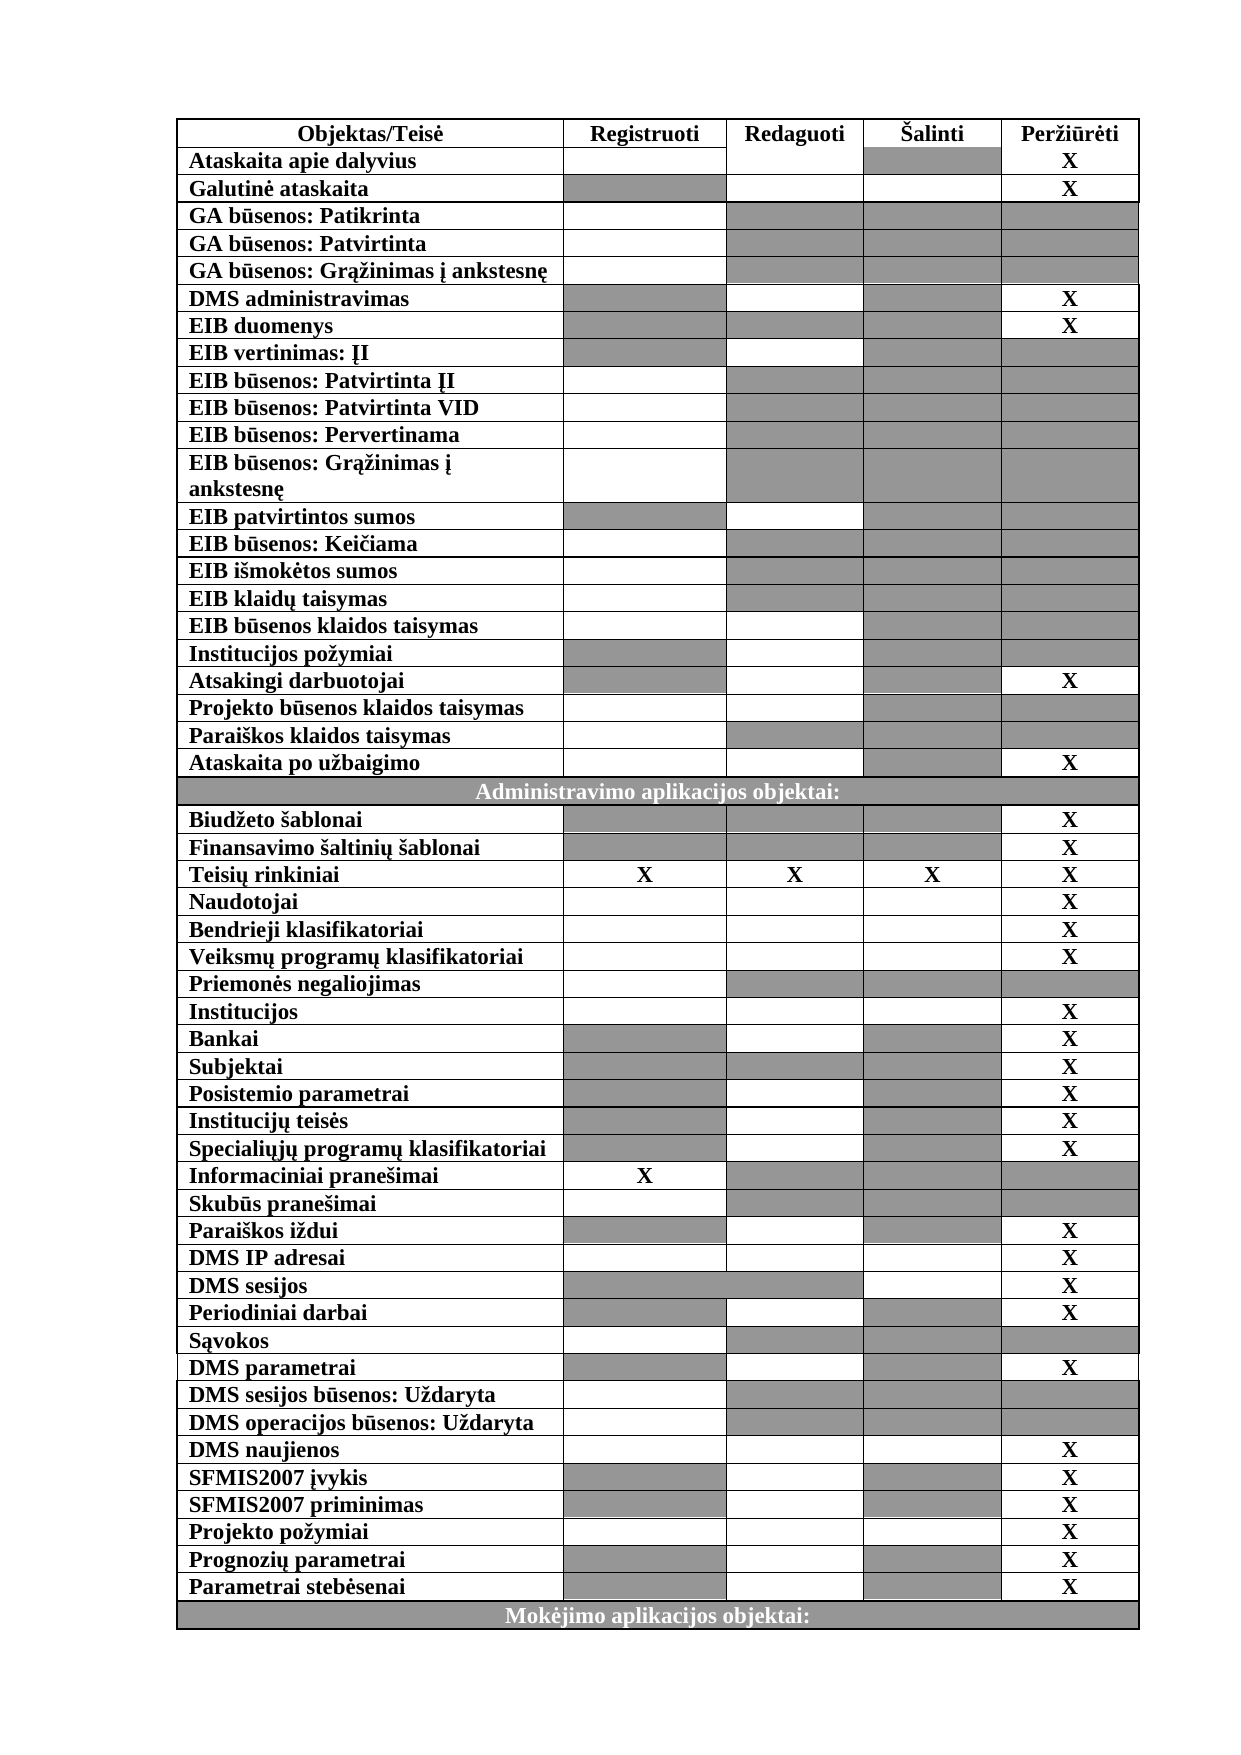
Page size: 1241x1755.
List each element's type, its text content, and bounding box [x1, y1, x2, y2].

table_cell Paraiškos klaidos taisymas [178, 722, 563, 748]
table_cell [864, 916, 1001, 942]
table_cell X [1002, 1354, 1138, 1380]
table_cell [727, 806, 863, 832]
table_cell [564, 449, 726, 502]
table_cell [864, 449, 1001, 502]
table_cell [864, 834, 1001, 860]
table_cell [1002, 230, 1138, 256]
table_cell [726, 1272, 863, 1298]
table_cell X [1002, 1217, 1138, 1243]
table_cell [1002, 695, 1138, 721]
table_cell [564, 1464, 726, 1490]
table_cell Periodiniai darbai [178, 1299, 563, 1326]
table_cell X [1002, 916, 1138, 942]
table_cell Sąvokos [178, 1327, 563, 1353]
table_cell [727, 943, 863, 969]
table_cell [564, 1053, 726, 1079]
table_cell [564, 971, 726, 997]
table_cell [727, 834, 863, 860]
table_cell [727, 1491, 863, 1517]
table_cell [727, 1135, 863, 1161]
table_cell X [1002, 1080, 1138, 1106]
table_cell Priemonės negaliojimas [178, 971, 563, 997]
table_cell [1002, 1162, 1138, 1189]
table_cell Projekto požymiai [178, 1519, 563, 1545]
table_cell X [1002, 888, 1138, 915]
table_cell Skubūs pranešimai [178, 1190, 563, 1216]
table_cell [564, 806, 726, 832]
table_cell [1002, 449, 1138, 502]
table_cell [564, 695, 726, 721]
table_cell [564, 530, 726, 556]
table_cell [564, 888, 726, 915]
table_cell [564, 312, 726, 338]
table_cell [564, 422, 726, 448]
table_cell DMS IP adresai [178, 1245, 563, 1271]
table_cell Administravimo aplikacijos objektai: [178, 778, 1138, 804]
table_cell X [1002, 1546, 1138, 1572]
table_header Šalinti [864, 120, 1001, 147]
table_cell [564, 998, 726, 1024]
table_cell [864, 1464, 1001, 1490]
table_cell X [1002, 285, 1138, 311]
table_cell [864, 1436, 1001, 1463]
table_cell [727, 1053, 863, 1079]
table_cell [864, 806, 1001, 832]
table_cell [864, 203, 1001, 229]
table_cell [864, 1519, 1001, 1545]
table_cell [1002, 1190, 1138, 1216]
table_cell [1002, 612, 1138, 639]
table_cell [864, 1217, 1001, 1243]
table_cell [1002, 394, 1138, 421]
table_cell [727, 1327, 863, 1353]
table_cell X [864, 861, 1001, 887]
table_cell [564, 175, 726, 201]
table_cell [1002, 640, 1138, 666]
table_cell [564, 640, 726, 666]
table_cell [727, 530, 863, 556]
table_cell [564, 749, 726, 776]
table_cell [564, 339, 726, 366]
table_cell [564, 667, 726, 693]
table_cell [1002, 585, 1138, 611]
table_cell [864, 1272, 1001, 1298]
table_cell X [1002, 1245, 1138, 1271]
table_cell Parametrai stebėsenai [178, 1573, 563, 1599]
table_cell Teisių rinkiniai [178, 861, 563, 887]
table_cell EIB duomenys [178, 312, 563, 338]
table_cell Institucijos požymiai [178, 640, 563, 666]
table_cell Mokėjimo aplikacijos objektai: [178, 1602, 1138, 1628]
table_cell DMS sesijos būsenos: Uždaryta [178, 1381, 563, 1408]
table_cell [564, 1354, 726, 1380]
table_cell [564, 1217, 726, 1243]
table_cell [864, 943, 1001, 969]
table_cell [864, 1245, 1001, 1271]
table_cell [564, 1190, 726, 1216]
table_cell Ataskaita po užbaigimo [178, 749, 563, 776]
table_cell [727, 1436, 863, 1463]
table_cell [864, 1409, 1001, 1435]
table_cell Institucijų teisės [178, 1108, 563, 1134]
table_cell [864, 640, 1001, 666]
table_cell Informaciniai pranešimai [178, 1162, 563, 1189]
table_cell [564, 230, 726, 256]
table_cell Bankai [178, 1025, 563, 1052]
table_cell GA būsenos: Patvirtinta [178, 230, 563, 256]
table_cell [727, 1381, 863, 1408]
table_cell Finansavimo šaltinių šablonai [178, 834, 563, 860]
table_cell X [1002, 861, 1138, 887]
table_cell Institucijos [178, 998, 563, 1024]
table_cell X [1002, 147, 1138, 174]
table_cell X [1002, 1436, 1138, 1463]
table_cell DMS parametrai [178, 1354, 563, 1380]
table_cell [1002, 367, 1138, 393]
table_cell [727, 367, 863, 393]
table_cell [564, 367, 726, 393]
table_cell EIB vertinimas: ĮI [178, 339, 563, 366]
table_cell [564, 503, 726, 529]
table_cell [564, 1245, 726, 1271]
table_cell [727, 203, 863, 229]
table_cell [564, 558, 726, 584]
table_cell [727, 612, 863, 639]
table_cell [864, 558, 1001, 584]
table_cell SFMIS2007 įvykis [178, 1464, 563, 1490]
table_cell [727, 1409, 863, 1435]
table_cell [864, 1190, 1001, 1216]
table_cell [864, 1573, 1001, 1599]
table_cell [564, 1135, 726, 1161]
table_cell X [1002, 175, 1138, 201]
table_cell [564, 1546, 726, 1572]
table_cell Naudotojai [178, 888, 563, 915]
table_cell [864, 998, 1001, 1024]
table_cell Projekto būsenos klaidos taisymas [178, 695, 563, 721]
table_cell [864, 1327, 1001, 1353]
table_cell [727, 230, 863, 256]
table_cell Posistemio parametrai [178, 1080, 563, 1106]
table_cell [564, 722, 726, 748]
table_cell [864, 394, 1001, 421]
table_cell [727, 1217, 863, 1243]
table_cell Ataskaita apie dalyvius [178, 148, 563, 174]
table_cell [727, 1299, 863, 1326]
table_cell [864, 1546, 1001, 1572]
table_cell [564, 1409, 726, 1435]
table_cell EIB išmokėtos sumos [178, 558, 563, 584]
table_cell SFMIS2007 priminimas [178, 1491, 563, 1517]
table_cell [864, 367, 1001, 393]
table_cell [864, 695, 1001, 721]
table_cell X [1002, 1299, 1138, 1326]
table_cell [727, 558, 863, 584]
table_cell [564, 612, 726, 639]
table_cell Subjektai [178, 1053, 563, 1079]
table_cell [727, 1108, 863, 1134]
table_cell [864, 667, 1001, 693]
table_cell [727, 147, 863, 174]
table_cell [564, 1108, 726, 1134]
table_cell [864, 1025, 1001, 1052]
table_cell X [1002, 1464, 1138, 1490]
table_cell X [564, 861, 726, 887]
table_cell [864, 1299, 1001, 1326]
table_cell EIB būsenos klaidos taisymas [178, 612, 563, 639]
table_cell [564, 943, 726, 969]
table_cell [727, 449, 863, 502]
table_cell [864, 1108, 1001, 1134]
table_cell X [1002, 1025, 1138, 1052]
table_cell [1002, 257, 1138, 283]
table_cell Paraiškos iždui [178, 1217, 563, 1243]
table_cell [564, 1327, 726, 1353]
table_cell [864, 1080, 1001, 1106]
table_cell [864, 1162, 1001, 1189]
table_cell [564, 1573, 726, 1599]
table_cell EIB patvirtintos sumos [178, 503, 563, 529]
table_cell [564, 1381, 726, 1408]
table_cell [864, 312, 1001, 338]
table_cell [727, 640, 863, 666]
table_cell [727, 339, 863, 366]
table_cell [1002, 1381, 1138, 1408]
table_cell [727, 1464, 863, 1490]
table_cell DMS administravimas [178, 285, 563, 311]
table_cell [864, 503, 1001, 529]
table_cell GA būsenos: Grąžinimas į ankstesnę [178, 257, 563, 283]
table_cell X [1002, 667, 1138, 693]
table_cell X [1002, 834, 1138, 860]
table_cell EIB klaidų taisymas [178, 585, 563, 611]
table_cell [564, 916, 726, 942]
table_cell [564, 1080, 726, 1106]
table_cell [727, 422, 863, 448]
table_cell [727, 175, 863, 201]
table_cell Veiksmų programų klasifikatoriai [178, 943, 563, 969]
table_cell [727, 1162, 863, 1189]
table_cell [727, 695, 863, 721]
table_cell [1002, 1327, 1138, 1353]
table_cell [1002, 530, 1138, 556]
table_cell [727, 722, 863, 748]
table_cell X [1002, 1272, 1138, 1298]
table_cell X [1002, 1573, 1138, 1599]
table_cell [564, 1299, 726, 1326]
table_cell [727, 1546, 863, 1572]
table_cell X [1002, 1135, 1138, 1161]
table_cell [727, 1245, 863, 1271]
table_cell Atsakingi darbuotojai [178, 667, 563, 693]
table_cell [727, 1573, 863, 1599]
table_cell X [564, 1162, 726, 1189]
table_header Redaguoti [727, 120, 863, 147]
table_cell Galutinė ataskaita [178, 175, 563, 201]
table_cell X [1002, 749, 1138, 776]
table_cell EIB būsenos: Patvirtinta VID [178, 394, 563, 421]
table_cell X [1002, 1519, 1138, 1545]
table_cell [864, 1491, 1001, 1517]
table_cell [564, 1272, 726, 1298]
table_cell [727, 749, 863, 776]
table_cell Bendrieji klasifikatoriai [178, 916, 563, 942]
table_cell Biudžeto šablonai [178, 806, 563, 832]
table_cell [864, 257, 1001, 283]
table_cell [564, 394, 726, 421]
table_cell [727, 998, 863, 1024]
table_cell [1002, 339, 1138, 366]
table_cell X [1002, 943, 1138, 969]
table_cell [727, 285, 863, 311]
table_cell Specialiųjų programų klasifikatoriai [178, 1135, 563, 1161]
table_cell [564, 1491, 726, 1517]
table_header Objektas/Teisė [178, 120, 563, 147]
table_cell EIB būsenos: Patvirtinta ĮI [178, 367, 563, 393]
table_cell [864, 530, 1001, 556]
table_cell [864, 422, 1001, 448]
table_cell X [1002, 312, 1138, 338]
table_cell [1002, 503, 1138, 529]
table_cell [864, 1053, 1001, 1079]
table_cell GA būsenos: Patikrinta [178, 203, 563, 229]
table_cell [727, 257, 863, 283]
table_cell DMS operacijos būsenos: Uždaryta [178, 1409, 563, 1435]
table_cell [864, 971, 1001, 997]
table_cell [864, 230, 1001, 256]
table_cell [727, 916, 863, 942]
table_cell [864, 1135, 1001, 1161]
table_cell [1002, 558, 1138, 584]
table_cell [727, 1025, 863, 1052]
table_cell [864, 749, 1001, 776]
table_cell [564, 1519, 726, 1545]
table_cell [564, 834, 726, 860]
table_cell DMS naujienos [178, 1436, 563, 1463]
table_cell [864, 1354, 1001, 1380]
table_cell [864, 175, 1001, 201]
table_cell [727, 585, 863, 611]
table_cell [864, 612, 1001, 639]
table_cell DMS sesijos [178, 1272, 563, 1298]
table_header Registruoti [564, 120, 726, 147]
table_cell [864, 585, 1001, 611]
table_cell [727, 888, 863, 915]
table_cell [864, 285, 1001, 311]
table_cell [864, 1381, 1001, 1408]
table_cell [1002, 971, 1138, 997]
table_cell [727, 312, 863, 338]
table_cell [727, 394, 863, 421]
table_cell X [1002, 998, 1138, 1024]
table_cell X [727, 861, 863, 887]
table_cell X [1002, 1053, 1138, 1079]
table_cell [864, 339, 1001, 366]
table_cell [564, 257, 726, 283]
table_cell EIB būsenos: Keičiama [178, 530, 563, 556]
table_cell [564, 285, 726, 311]
table_cell [564, 1436, 726, 1463]
table_cell [564, 1025, 726, 1052]
table_cell [727, 503, 863, 529]
table_cell X [1002, 1491, 1138, 1517]
table_cell [727, 1354, 863, 1380]
table_cell [864, 147, 1001, 174]
table_cell [564, 203, 726, 229]
table_cell [727, 1080, 863, 1106]
table_cell [864, 722, 1001, 748]
table_cell [564, 585, 726, 611]
table_cell [1002, 203, 1138, 229]
table_cell [727, 1190, 863, 1216]
table_cell [1002, 722, 1138, 748]
table_cell EIB būsenos: Grąžinimas į ankstesnę [178, 449, 563, 502]
table_cell X [1002, 1108, 1138, 1134]
table_cell [564, 148, 726, 174]
table_cell [727, 667, 863, 693]
table_cell [727, 1519, 863, 1545]
table_cell X [1002, 806, 1138, 832]
table_cell [727, 971, 863, 997]
table_cell EIB būsenos: Pervertinama [178, 422, 563, 448]
table_cell [1002, 1409, 1138, 1435]
table_cell [1002, 422, 1138, 448]
table_cell Prognozių parametrai [178, 1546, 563, 1572]
table_header Peržiūrėti [1002, 120, 1138, 147]
table_cell [864, 888, 1001, 915]
